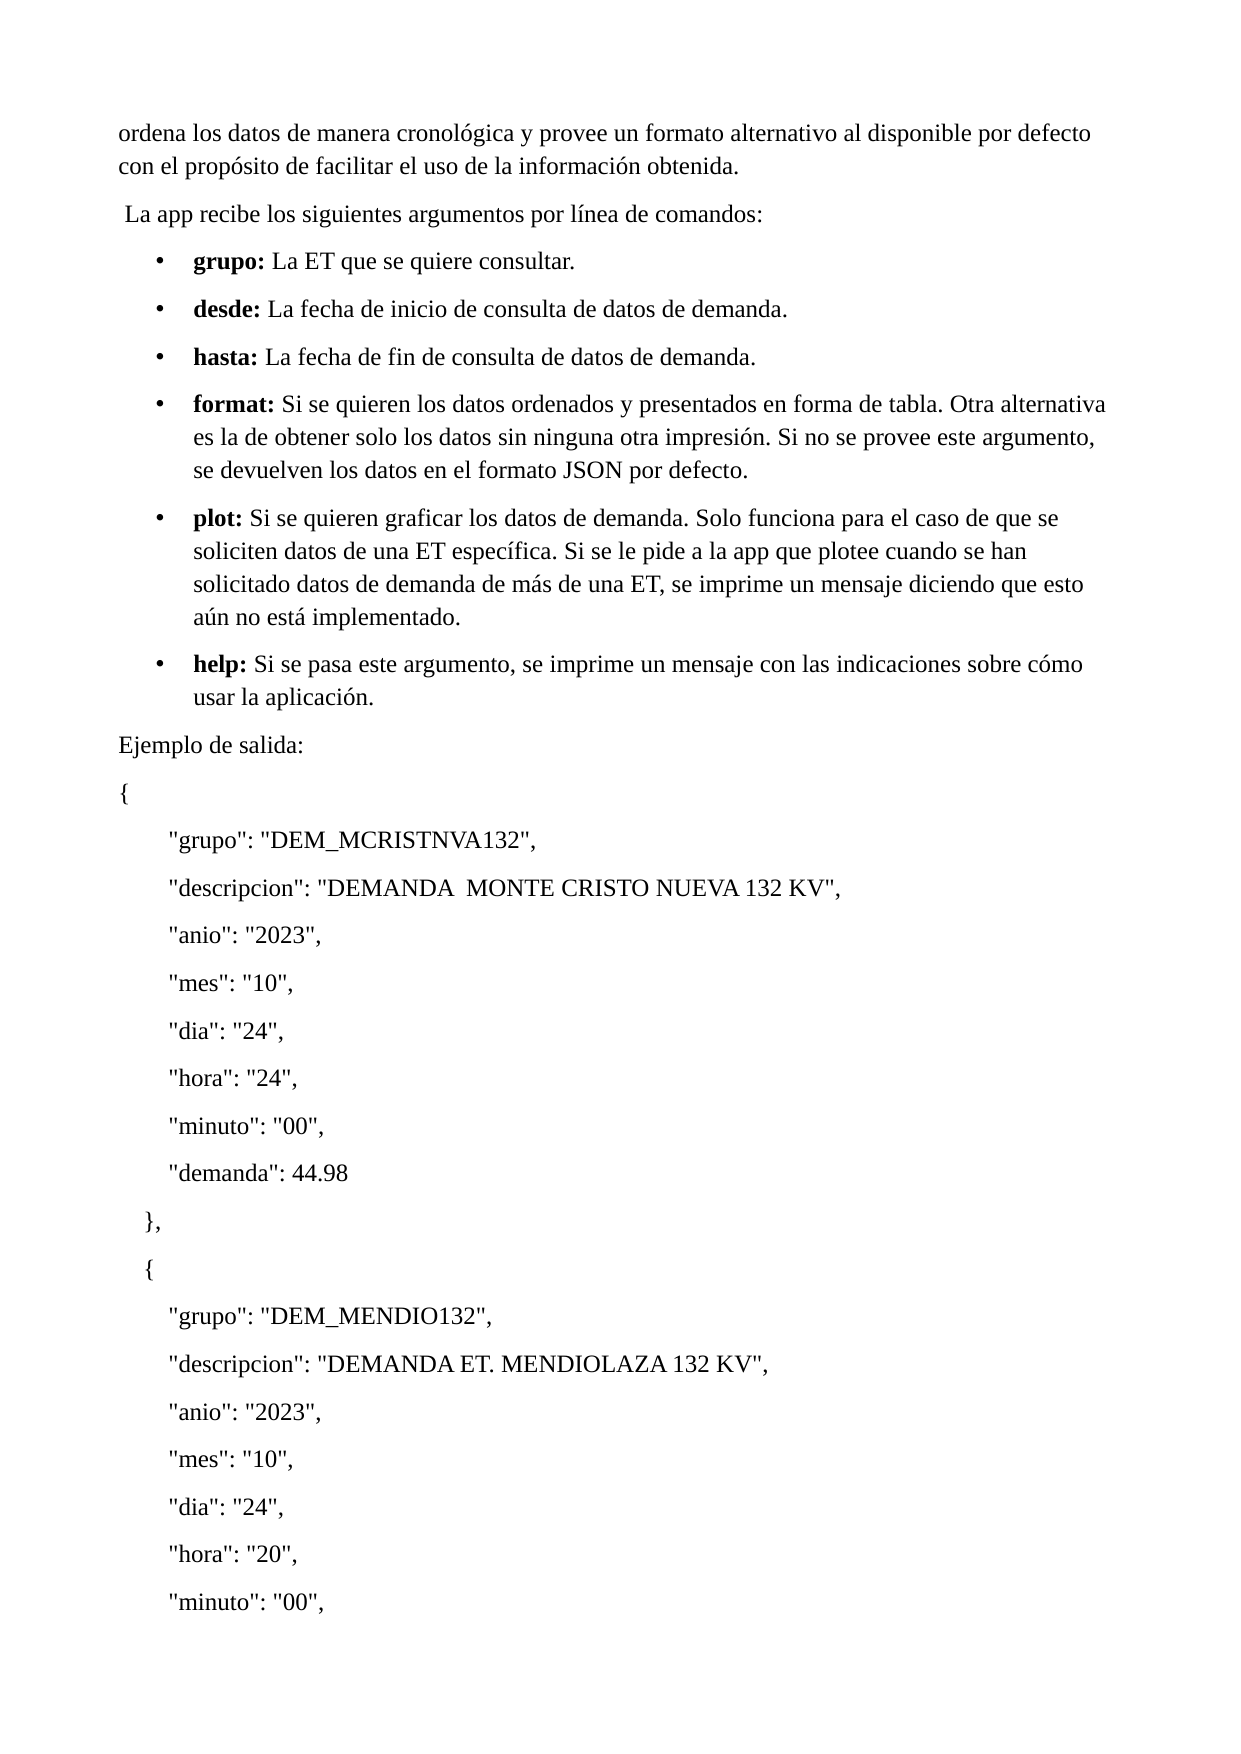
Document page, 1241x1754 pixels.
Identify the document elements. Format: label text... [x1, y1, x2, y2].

text "mes": "10", [118, 1444, 1122, 1473]
list help: Si se pasa este argumento, se imprime un mensaje con las indicaciones sobre cómo usar la aplicación. [156, 649, 1122, 711]
text "dia": "24", [118, 1016, 1122, 1044]
text "grupo": "DEM_MCRISTNVA132", [118, 825, 1122, 854]
text { [118, 1254, 1122, 1282]
text "hora": "20", [118, 1539, 1122, 1568]
text "descripcion": "DEMANDA ET. MENDIOLAZA 132 KV", [118, 1349, 1122, 1378]
list plot: Si se quieren graficar los datos de demanda. Solo funciona para el caso de que se soliciten datos de una ET específica. Si se le pide a la app que plotee cuando se han solicitado datos de demanda de más de una ET, se imprime un mensaje diciendo que esto aún no está implementado. [156, 503, 1122, 631]
text La app recibe los siguientes argumentos por línea de comandos: [118, 199, 1122, 227]
text ordena los datos de manera cronológica y provee un formato alternativo al disponible por defecto con el propósito de facilitar el uso de la información obtenida. [118, 118, 1122, 180]
text { [118, 778, 1122, 806]
text "anio": "2023", [118, 1397, 1122, 1425]
text "minuto": "00", [118, 1587, 1122, 1616]
text "demanda": 44.98 [118, 1158, 1122, 1187]
list hasta: La fecha de fin de consulta de datos de demanda. [156, 342, 1122, 370]
text Ejemplo de salida: [118, 730, 1122, 759]
text "hora": "24", [118, 1063, 1122, 1092]
text "dia": "24", [118, 1492, 1122, 1521]
list grupo: La ET que se quiere consultar. [156, 246, 1122, 275]
text "descripcion": "DEMANDA MONTE CRISTO NUEVA 132 KV", [118, 873, 1122, 902]
text "anio": "2023", [118, 921, 1122, 949]
text "mes": "10", [118, 968, 1122, 997]
text "grupo": "DEM_MENDIO132", [118, 1301, 1122, 1330]
text }, [118, 1206, 1122, 1235]
list desde: La fecha de inicio de consulta de datos de demanda. [156, 294, 1122, 323]
text "minuto": "00", [118, 1111, 1122, 1140]
list format: Si se quieren los datos ordenados y presentados en forma de tabla. Otra alternativa es la de obtener solo los datos sin ninguna otra impresión. Si no se provee este argumento, se devuelven los datos en el formato JSON por defecto. [156, 389, 1122, 484]
